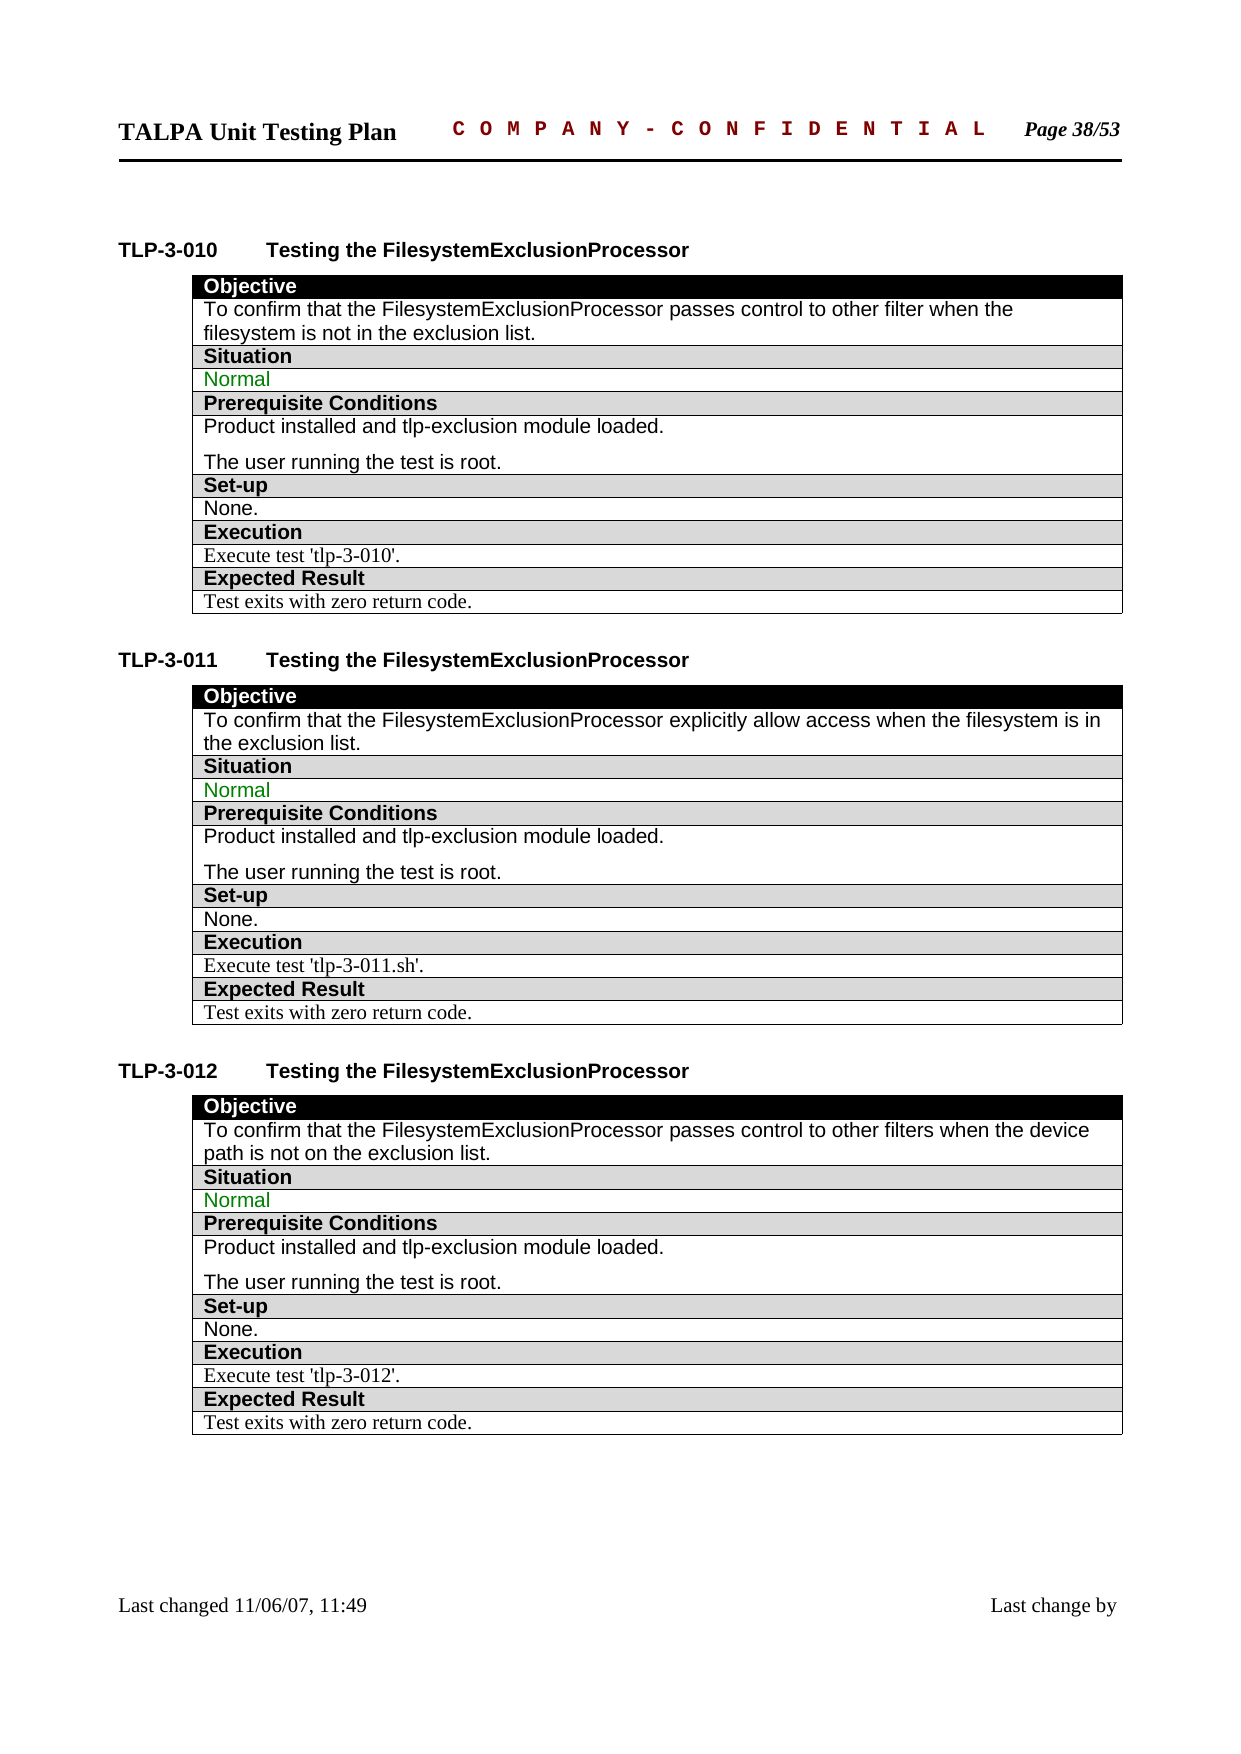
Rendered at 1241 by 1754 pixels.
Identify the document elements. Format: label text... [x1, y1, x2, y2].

table_cell Normal [193, 1190, 1122, 1212]
table_cell Prerequisite Conditions [193, 802, 1122, 825]
table_cell None. [193, 908, 1122, 931]
table_cell Situation [193, 1166, 1122, 1189]
table_cell Expected Result [193, 568, 1122, 590]
table_cell Product installed and tlp-exclusion module loaded. The user running the test is root. [193, 826, 1122, 884]
table_cell Product installed and tlp-exclusion module loaded. The user running the test is root. [193, 1236, 1122, 1294]
table_cell Prerequisite Conditions [193, 392, 1122, 415]
table_cell To confirm that the FilesystemExclusionProcessor passes control to other filters when the device path is not on the exclusion list. [193, 1120, 1122, 1165]
table_cell Execute test 'tlp-3-010'. [193, 545, 1122, 567]
table_cell Normal [193, 369, 1122, 391]
text TLP-3-012 Testing the FilesystemExclusionProcessor [118, 1059, 1122, 1083]
table_cell Prerequisite Conditions [193, 1213, 1122, 1235]
table_cell To confirm that the FilesystemExclusionProcessor passes control to other filter when the filesystem is not in the exclusion list. [193, 299, 1122, 345]
table_cell Test exits with zero return code. [193, 1001, 1122, 1024]
table_cell Situation [193, 756, 1122, 778]
table_cell Set-up [193, 475, 1122, 497]
table_cell None. [193, 498, 1122, 520]
table_header Objective [193, 276, 1122, 298]
table_cell Set-up [193, 1295, 1122, 1318]
table_cell Product installed and tlp-exclusion module loaded. The user running the test is root. [193, 416, 1122, 474]
table_cell Expected Result [193, 978, 1122, 1000]
table_cell Execution [193, 1342, 1122, 1364]
table_cell Set-up [193, 885, 1122, 907]
table_cell Execution [193, 521, 1122, 544]
table_cell Test exits with zero return code. [193, 591, 1122, 613]
table_cell Execute test 'tlp-3-012'. [193, 1365, 1122, 1387]
table_cell Normal [193, 779, 1122, 801]
table_header Objective [193, 1096, 1122, 1119]
table_cell Execute test 'tlp-3-011.sh'. [193, 955, 1122, 977]
table_cell Test exits with zero return code. [193, 1412, 1122, 1434]
table_cell None. [193, 1319, 1122, 1341]
text TLP-3-011 Testing the FilesystemExclusionProcessor [118, 649, 1122, 672]
table_header Objective [193, 686, 1122, 708]
table_cell Situation [193, 346, 1122, 368]
table_cell Expected Result [193, 1388, 1122, 1411]
table_cell To confirm that the FilesystemExclusionProcessor explicitly allow access when the filesystem is in the exclusion list. [193, 709, 1122, 755]
text TLP-3-010 Testing the FilesystemExclusionProcessor [118, 239, 1122, 262]
table_cell Execution [193, 932, 1122, 954]
